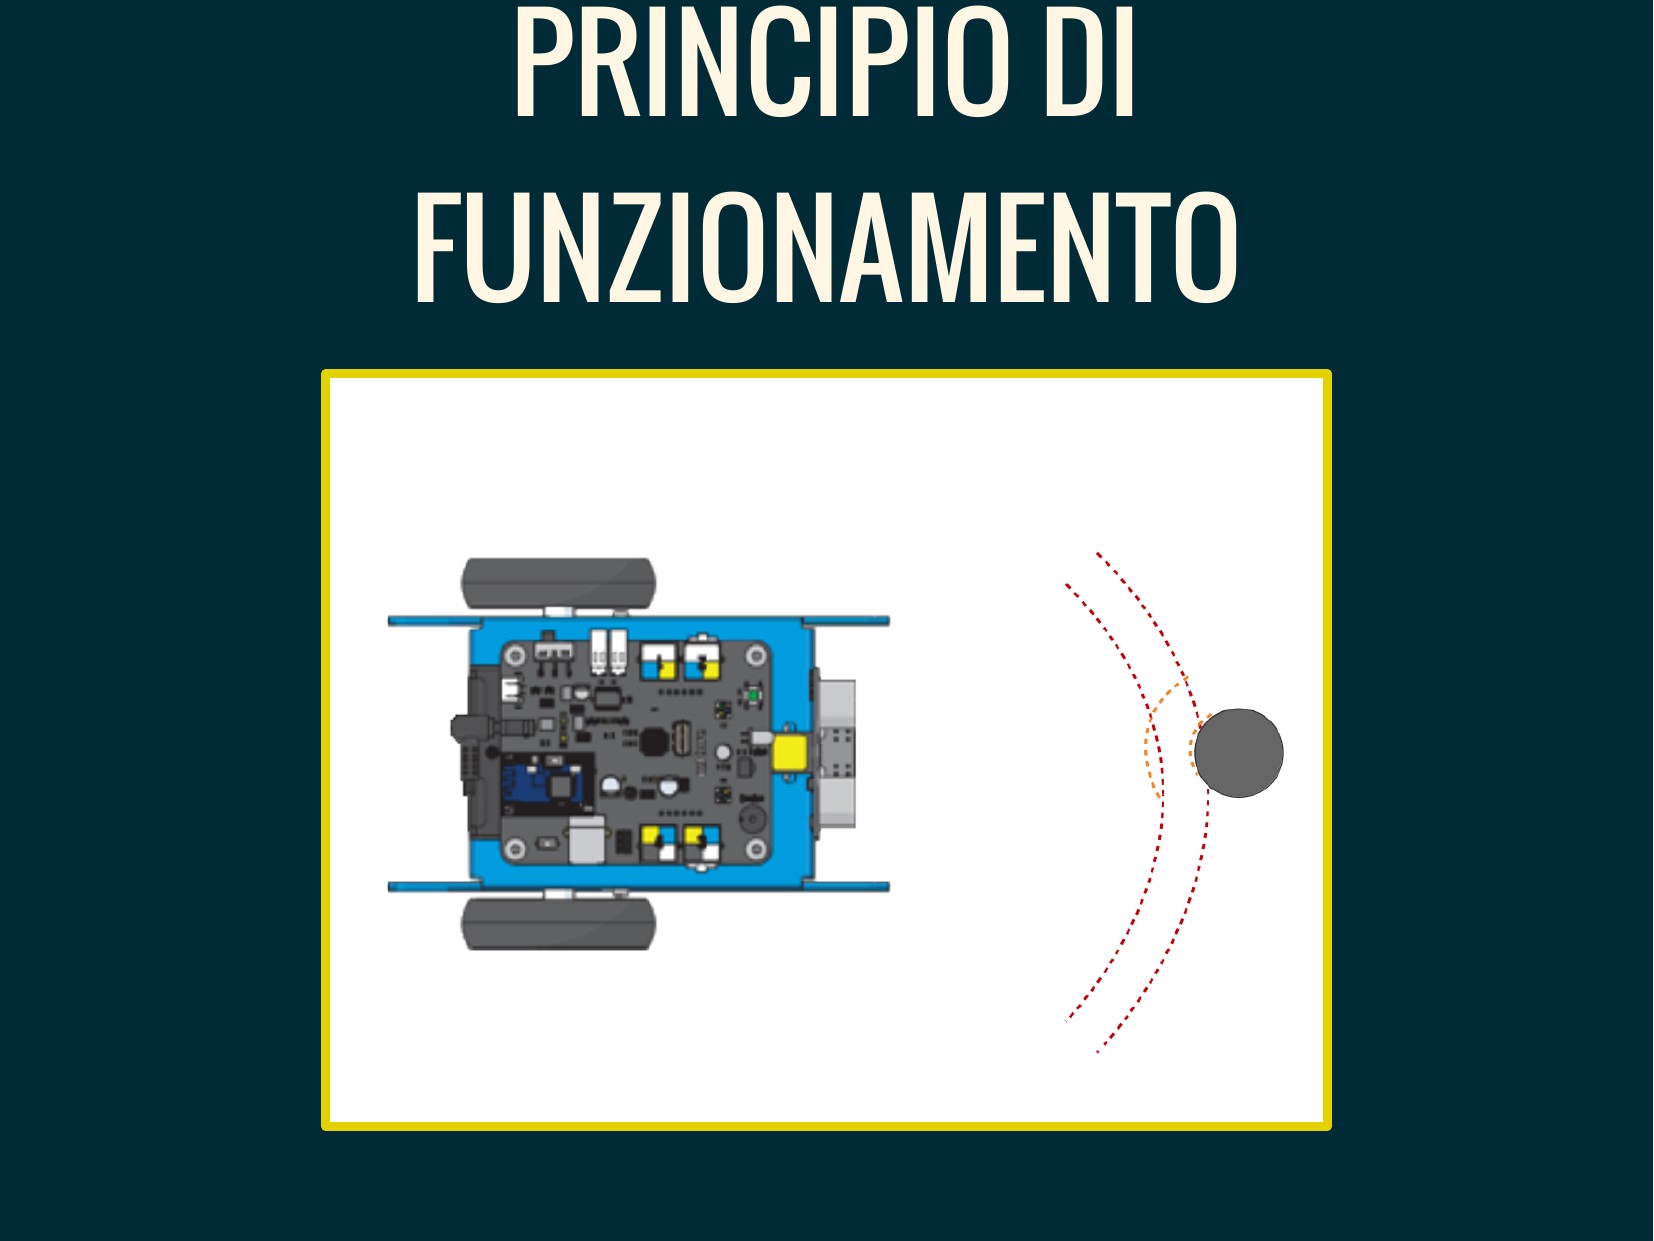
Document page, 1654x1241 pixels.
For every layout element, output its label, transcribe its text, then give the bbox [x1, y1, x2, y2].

picture [330, 377, 1323, 1123]
title Principio di funzionamento [82, 0, 1571, 339]
